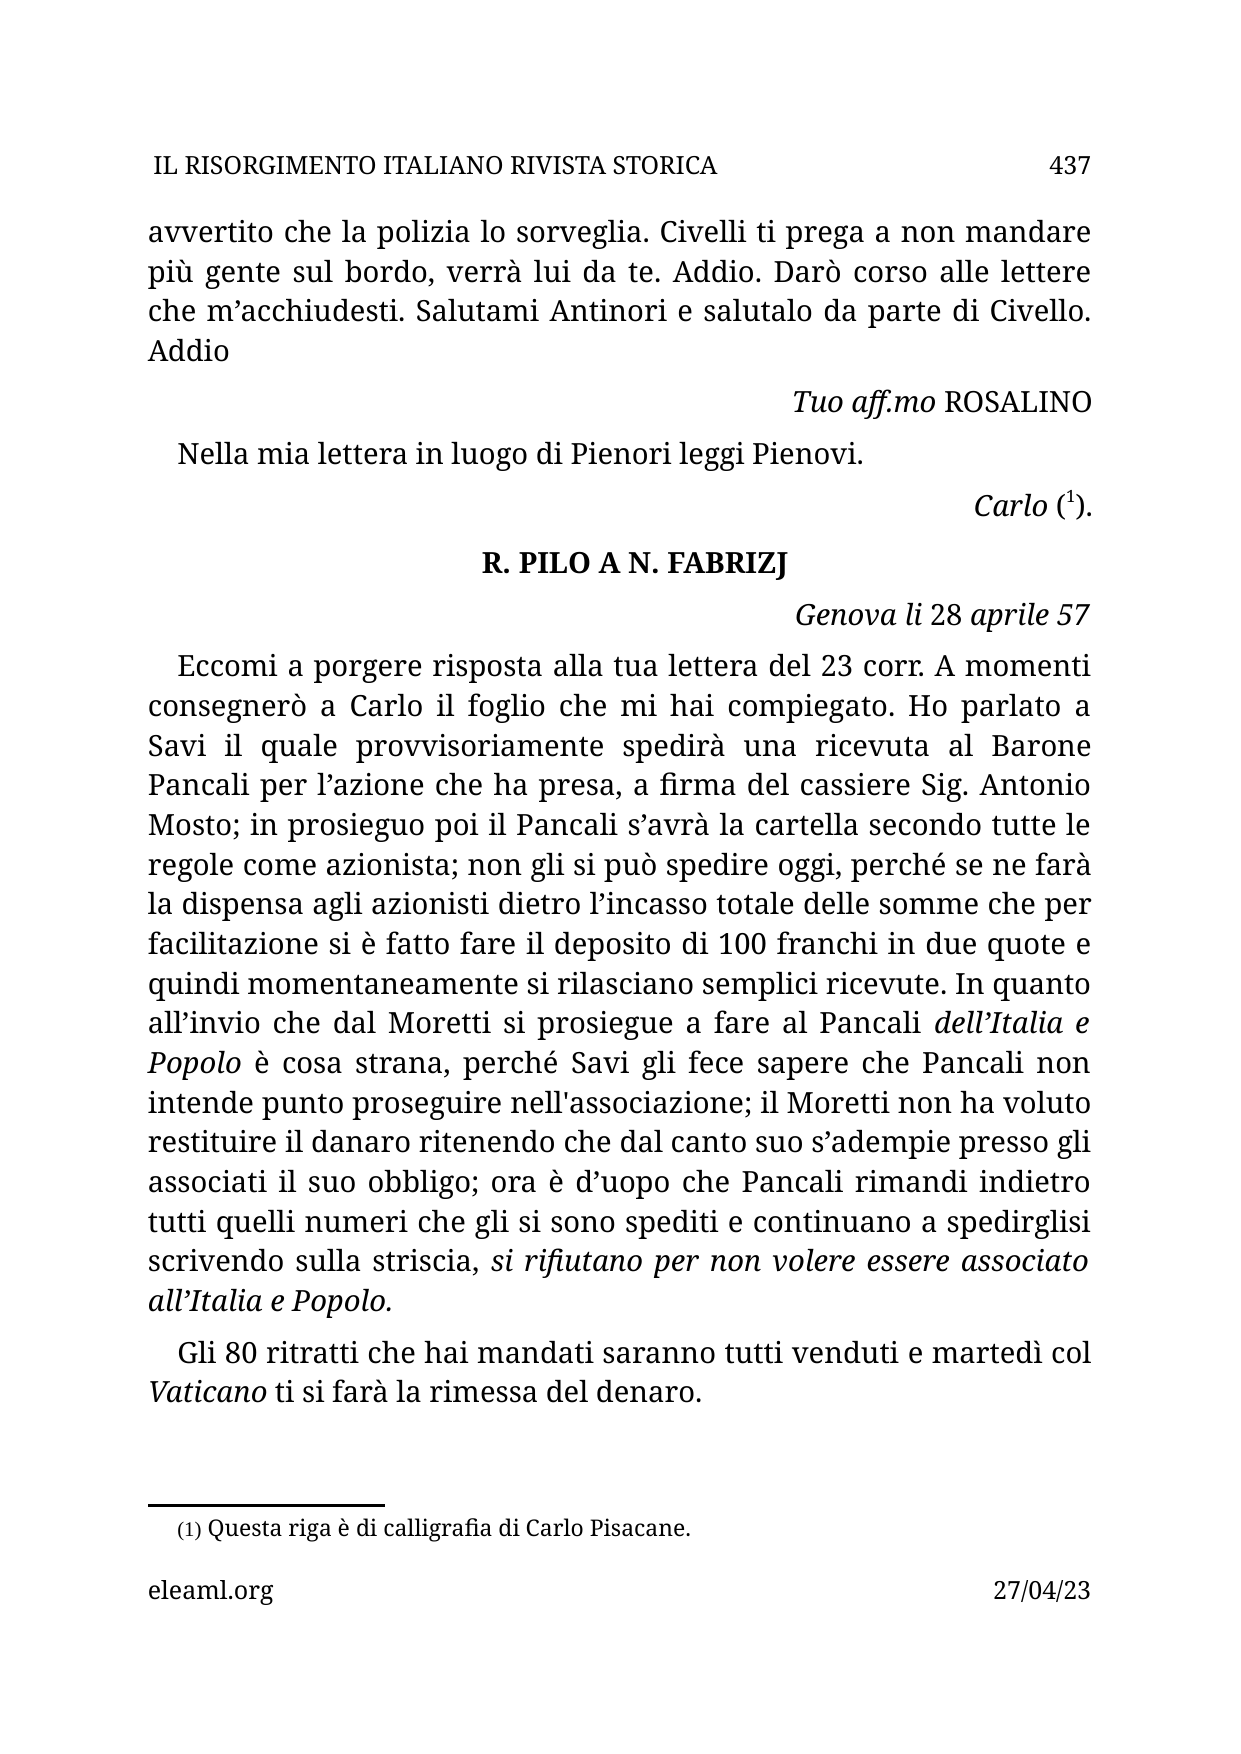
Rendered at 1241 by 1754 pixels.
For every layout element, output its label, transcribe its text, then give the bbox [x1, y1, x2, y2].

text Questa riga è di calligrafia di Carlo Pisacane. [148, 1512, 1093, 1543]
text Genova li 28 aprile 57 [148, 594, 1093, 633]
text Tuo aff.mo ROSALINO [148, 382, 1093, 421]
text Gli 80 ritratti che hai mandati saranno tutti venduti e martedì col Vaticano ti si farà la rimessa del denaro. [148, 1332, 1093, 1411]
text Eccomi a porgere risposta alla tua lettera del 23 corr. A momenti consegnerò a Carlo il foglio che mi hai compiegato. Ho parlato a Savi il quale provvisoriamente spedirà una ricevuta al Barone Pancali per l’azione che ha presa, a firma del cassiere Sig. Antonio Mosto; in prosieguo poi il Pancali s’avrà la cartella secondo tutte le regole come azionista; non gli si può spedire oggi, perché se ne farà la dispensa agli azionisti dietro l’incasso totale delle somme che per facilitazione si è fatto fare il deposito di 100 franchi in due quote e quindi momentaneamente si rilasciano semplici ricevute. In quanto all’invio che dal Moretti si prosiegue a fare al Pancali dell’Italia e Popolo è cosa strana, perché Savi gli fece sapere che Pancali non intende punto proseguire nell'associazione; il Moretti non ha voluto restituire il danaro ritenendo che dal canto suo s’adempie presso gli associati il suo obbligo; ora è d’uopo che Pancali rimandi indietro tutti quelli numeri che gli si sono spediti e continuano a spedirglisi scrivendo sulla striscia, si rifiutano per non volere essere associato all’Italia e Popolo. [148, 645, 1093, 1320]
text avvertito che la polizia lo sorveglia. Civelli ti prega a non mandare più gente sul bordo, verrà lui da te. Addio. Darò corso alle lettere che m’acchiudesti. Salutami Antinori e salutalo da parte di Civello. Addio [148, 211, 1093, 370]
text Nella mia lettera in luogo di Pienori leggi Pienovi. [148, 433, 1093, 473]
subtitle R. PILO A N. FABRIZJ [148, 542, 1093, 582]
text Carlo (). [148, 485, 1093, 524]
